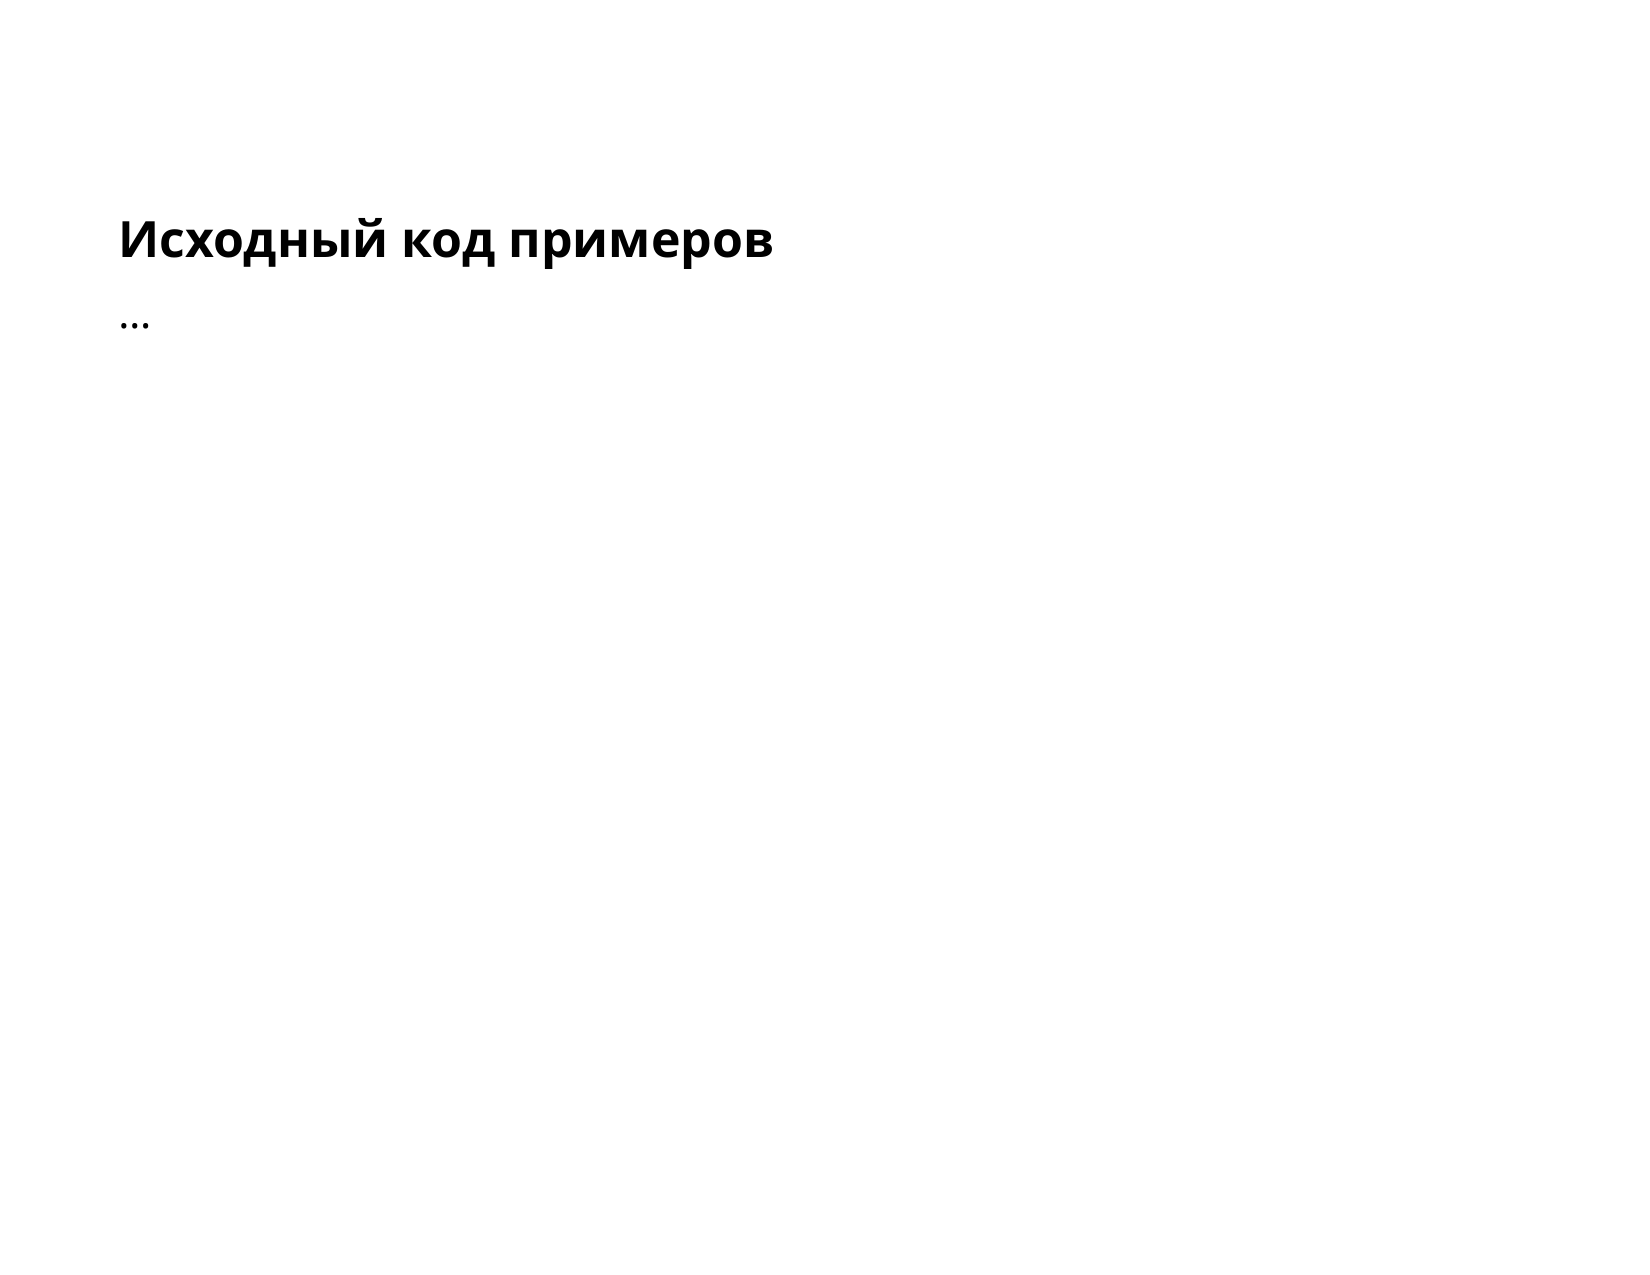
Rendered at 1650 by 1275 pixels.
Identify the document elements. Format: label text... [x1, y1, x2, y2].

subtitle Исходный код примеров [118, 203, 1532, 272]
text … [118, 284, 1532, 341]
